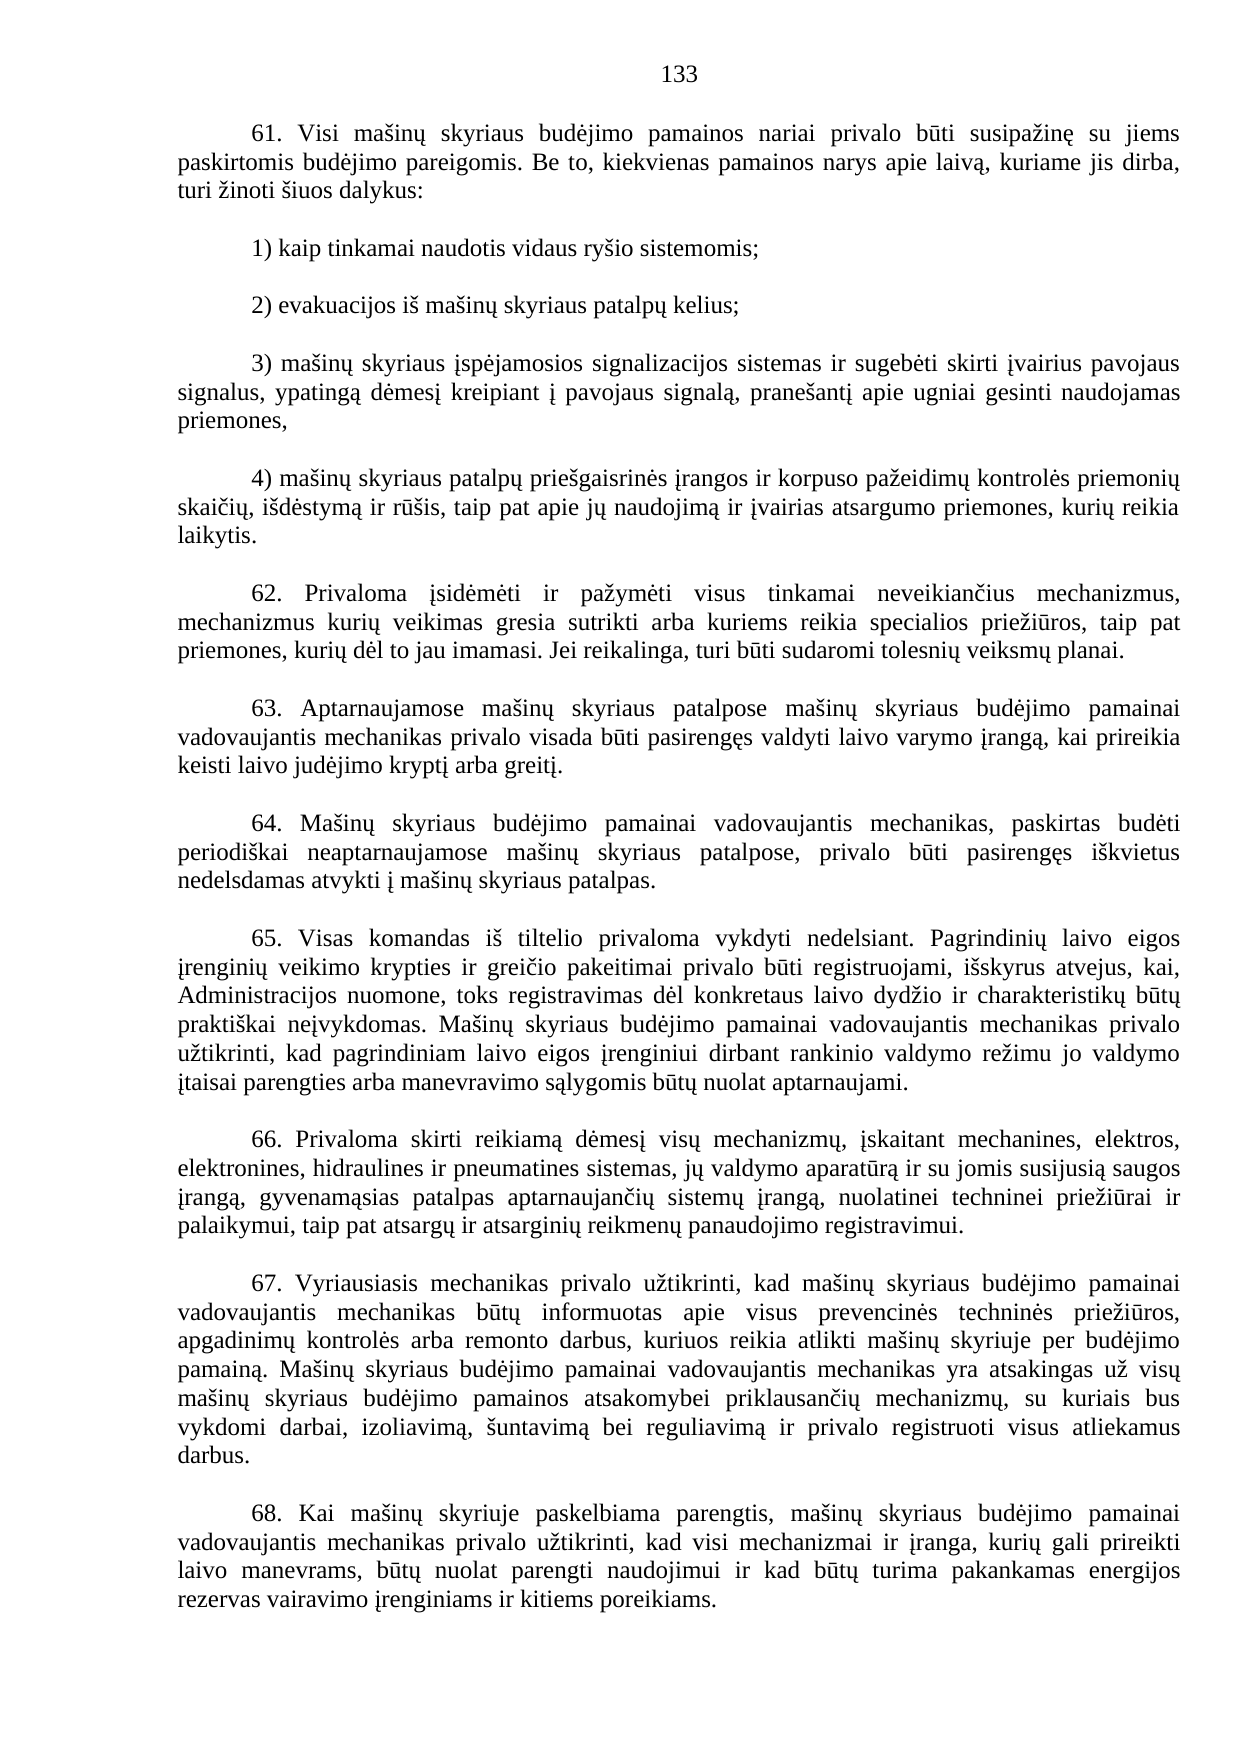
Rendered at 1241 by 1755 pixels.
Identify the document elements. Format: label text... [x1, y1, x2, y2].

text 67. Vyriausiasis mechanikas privalo užtikrinti, kad mašinų skyriaus budėjimo pamainai vadovaujantis mechanikas būtų informuotas apie visus prevencinės techninės priežiūros, apgadinimų kontrolės arba remonto darbus, kuriuos reikia atlikti mašinų skyriuje per budėjimo pamainą. Mašinų skyriaus budėjimo pamainai vadovaujantis mechanikas yra atsakingas už visų mašinų skyriaus budėjimo pamainos atsakomybei priklausančių mechanizmų, su kuriais bus vykdomi darbai, izoliavimą, šuntavimą bei reguliavimą ir privalo registruoti visus atliekamus darbus. [177, 1268, 1181, 1469]
text 68. Kai mašinų skyriuje paskelbiama parengtis, mašinų skyriaus budėjimo pamainai vadovaujantis mechanikas privalo užtikrinti, kad visi mechanizmai ir įranga, kurių gali prireikti laivo manevrams, būtų nuolat parengti naudojimui ir kad būtų turima pakankamas energijos rezervas vairavimo įrenginiams ir kitiems poreikiams. [177, 1498, 1181, 1613]
text 2) evakuacijos iš mašinų skyriaus patalpų kelius; [177, 291, 1181, 319]
text 66. Privaloma skirti reikiamą dėmesį visų mechanizmų, įskaitant mechanines, elektros, elektronines, hidraulines ir pneumatines sistemas, jų valdymo aparatūrą ir su jomis susijusią saugos įrangą, gyvenamąsias patalpas aptarnaujančių sistemų įrangą, nuolatinei techninei priežiūrai ir palaikymui, taip pat atsargų ir atsarginių reikmenų panaudojimo registravimui. [177, 1124, 1181, 1239]
text 3) mašinų skyriaus įspėjamosios signalizacijos sistemas ir sugebėti skirti įvairius pavojaus signalus, ypatingą dėmesį kreipiant į pavojaus signalą, pranešantį apie ugniai gesinti naudojamas priemones, [177, 348, 1181, 434]
text 62. Privaloma įsidėmėti ir pažymėti visus tinkamai neveikiančius mechanizmus, mechanizmus kurių veikimas gresia sutrikti arba kuriems reikia specialios priežiūros, taip pat priemones, kurių dėl to jau imamasi. Jei reikalinga, turi būti sudaromi tolesnių veiksmų planai. [177, 578, 1181, 664]
text 63. Aptarnaujamose mašinų skyriaus patalpose mašinų skyriaus budėjimo pamainai vadovaujantis mechanikas privalo visada būti pasirengęs valdyti laivo varymo įrangą, kai prireikia keisti laivo judėjimo kryptį arba greitį. [177, 693, 1181, 779]
text 1) kaip tinkamai naudotis vidaus ryšio sistemomis; [177, 233, 1181, 262]
text 64. Mašinų skyriaus budėjimo pamainai vadovaujantis mechanikas, paskirtas budėti periodiškai neaptarnaujamose mašinų skyriaus patalpose, privalo būti pasirengęs iškvietus nedelsdamas atvykti į mašinų skyriaus patalpas. [177, 808, 1181, 894]
text 4) mašinų skyriaus patalpų priešgaisrinės įrangos ir korpuso pažeidimų kontrolės priemonių skaičių, išdėstymą ir rūšis, taip pat apie jų naudojimą ir įvairias atsargumo priemones, kurių reikia laikytis. [177, 463, 1181, 549]
text 61. Visi mašinų skyriaus budėjimo pamainos nariai privalo būti susipažinę su jiems paskirtomis budėjimo pareigomis. Be to, kiekvienas pamainos narys apie laivą, kuriame jis dirba, turi žinoti šiuos dalykus: [177, 118, 1181, 204]
text 65. Visas komandas iš tiltelio privaloma vykdyti nedelsiant. Pagrindinių laivo eigos įrenginių veikimo krypties ir greičio pakeitimai privalo būti registruojami, išskyrus atvejus, kai, Administracijos nuomone, toks registravimas dėl konkretaus laivo dydžio ir charakteristikų būtų praktiškai neįvykdomas. Mašinų skyriaus budėjimo pamainai vadovaujantis mechanikas privalo užtikrinti, kad pagrindiniam laivo eigos įrenginiui dirbant rankinio valdymo režimu jo valdymo įtaisai parengties arba manevravimo sąlygomis būtų nuolat aptarnaujami. [177, 923, 1181, 1096]
